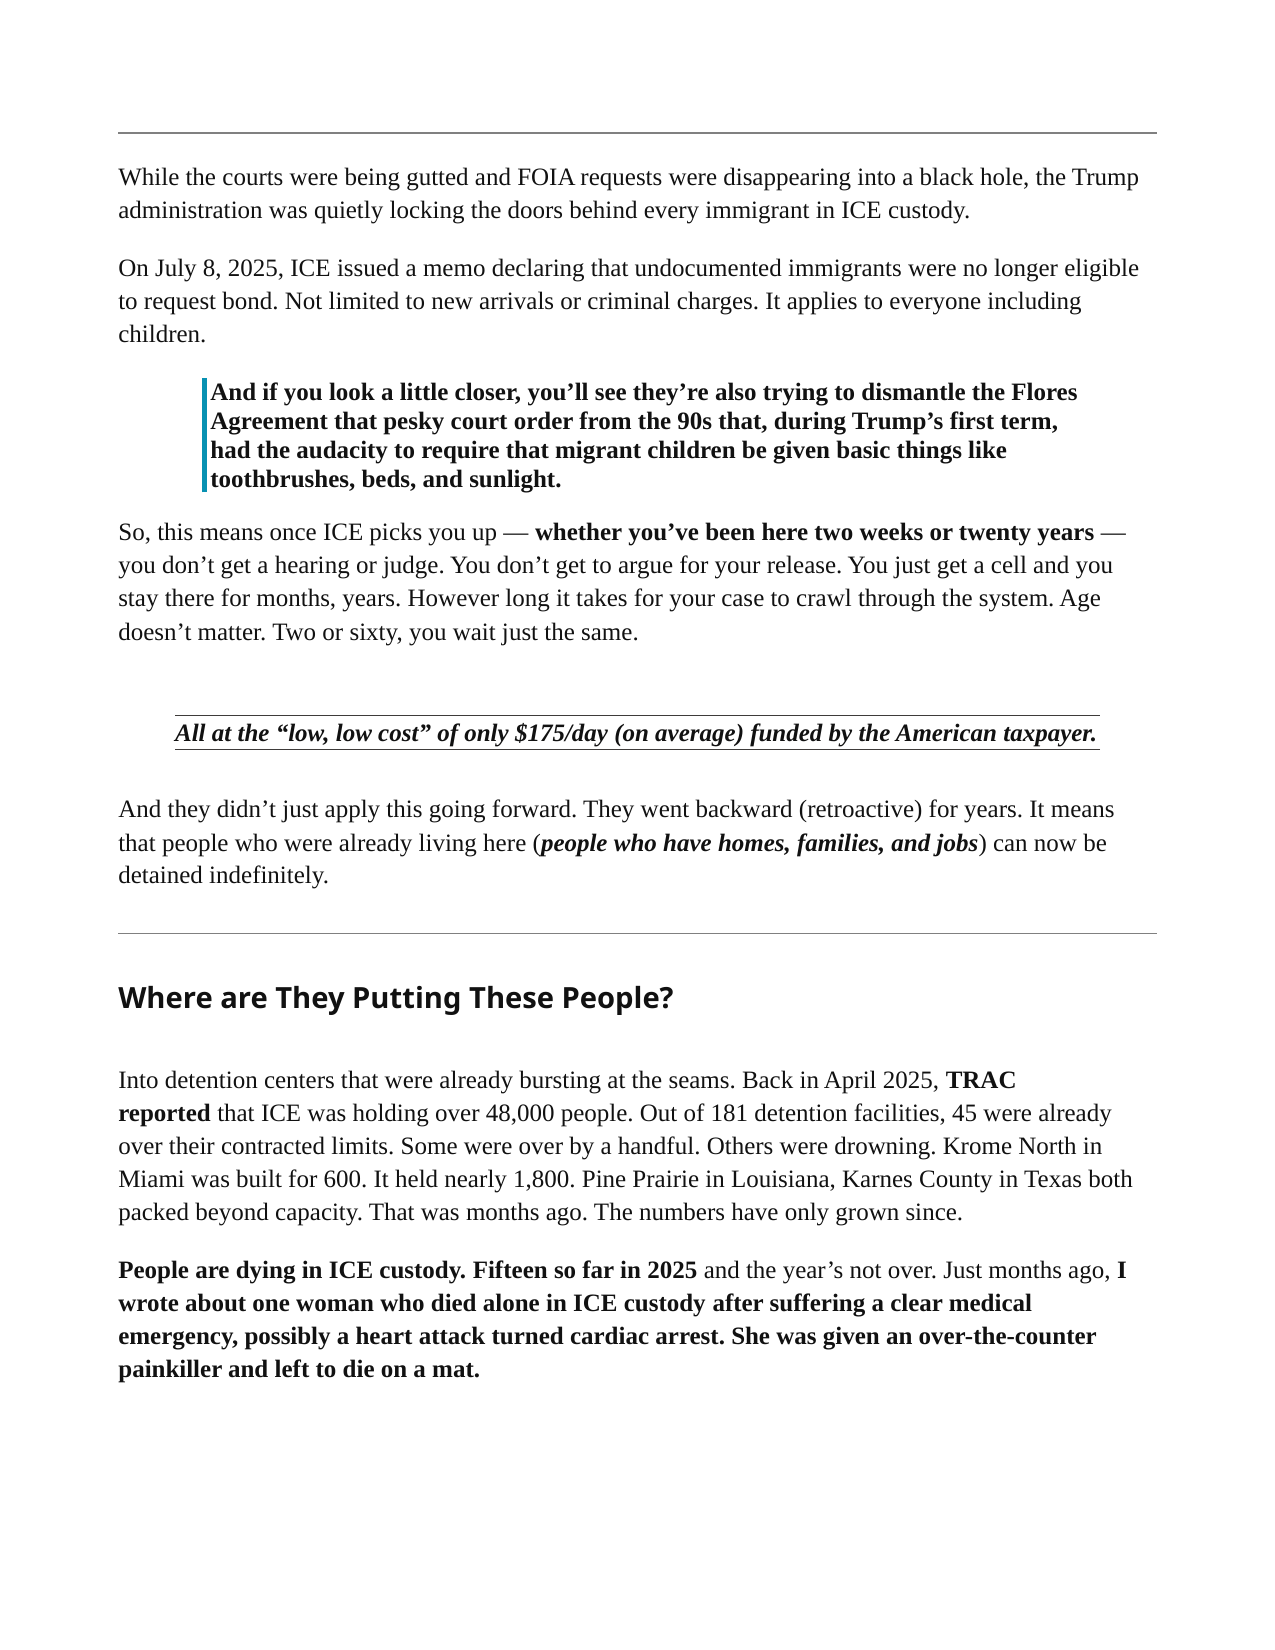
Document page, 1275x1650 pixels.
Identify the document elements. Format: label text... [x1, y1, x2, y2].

text And they didn’t just apply this going forward. They went backward (retroactive) for years. It means that people who were already living here (people who have homes, families, and jobs) can now be detained indefinitely. [118, 794, 1157, 889]
text Into detention centers that were already bursting at the seams. Back in April 2025, TRAC reported that ICE was holding over 48,000 people. Out of 181 detention facilities, 45 were already over their contracted limits. Some were over by a handful. Others were drowning. Krome North in Miami was built for 600. It held nearly 1,800. Pine Prairie in Louisiana, Karnes County in Texas both packed beyond capacity. That was months ago. The numbers have only grown since. [118, 1065, 1157, 1226]
text People are dying in ICE custody. Fifteen so far in 2025 and the year’s not over. Just months ago, I wrote about one woman who died alone in ICE custody after suffering a clear medical emergency, possibly a heart attack turned cardiac arrest. She was given an over-the-counter painkiller and left to die on a mat. [118, 1255, 1157, 1383]
text While the courts were being gutted and FOIA requests were disappearing into a black hole, the Trump administration was quietly locking the doors behind every immigrant in ICE custody. [118, 162, 1157, 224]
subtitle Where are They Putting These People? [118, 977, 1157, 1017]
text All at the “low, low cost” of only $175/day (on average) funded by the American taxpayer. [158, 714, 1117, 749]
text And if you look a little closer, you’ll see they’re also trying to dismantle the Flores Agreement that pesky court order from the 90s that, during Trump’s first term, had the audacity to require that migrant children be given basic things like toothbrushes, beds, and sunlight. [202, 377, 1098, 492]
text On July 8, 2025, ICE issued a memo declaring that undocumented immigrants were no longer eligible to request bond. Not limited to new arrivals or criminal charges. It applies to everyone including children. [118, 253, 1157, 348]
text So, this means once ICE picks you up — whether you’ve been here two weeks or twenty years — you don’t get a hearing or judge. You don’t get to argue for your release. You just get a cell and you stay there for months, years. However long it takes for your case to crawl through the system. Age doesn’t matter. Two or sixty, you wait just the same. [118, 517, 1157, 645]
